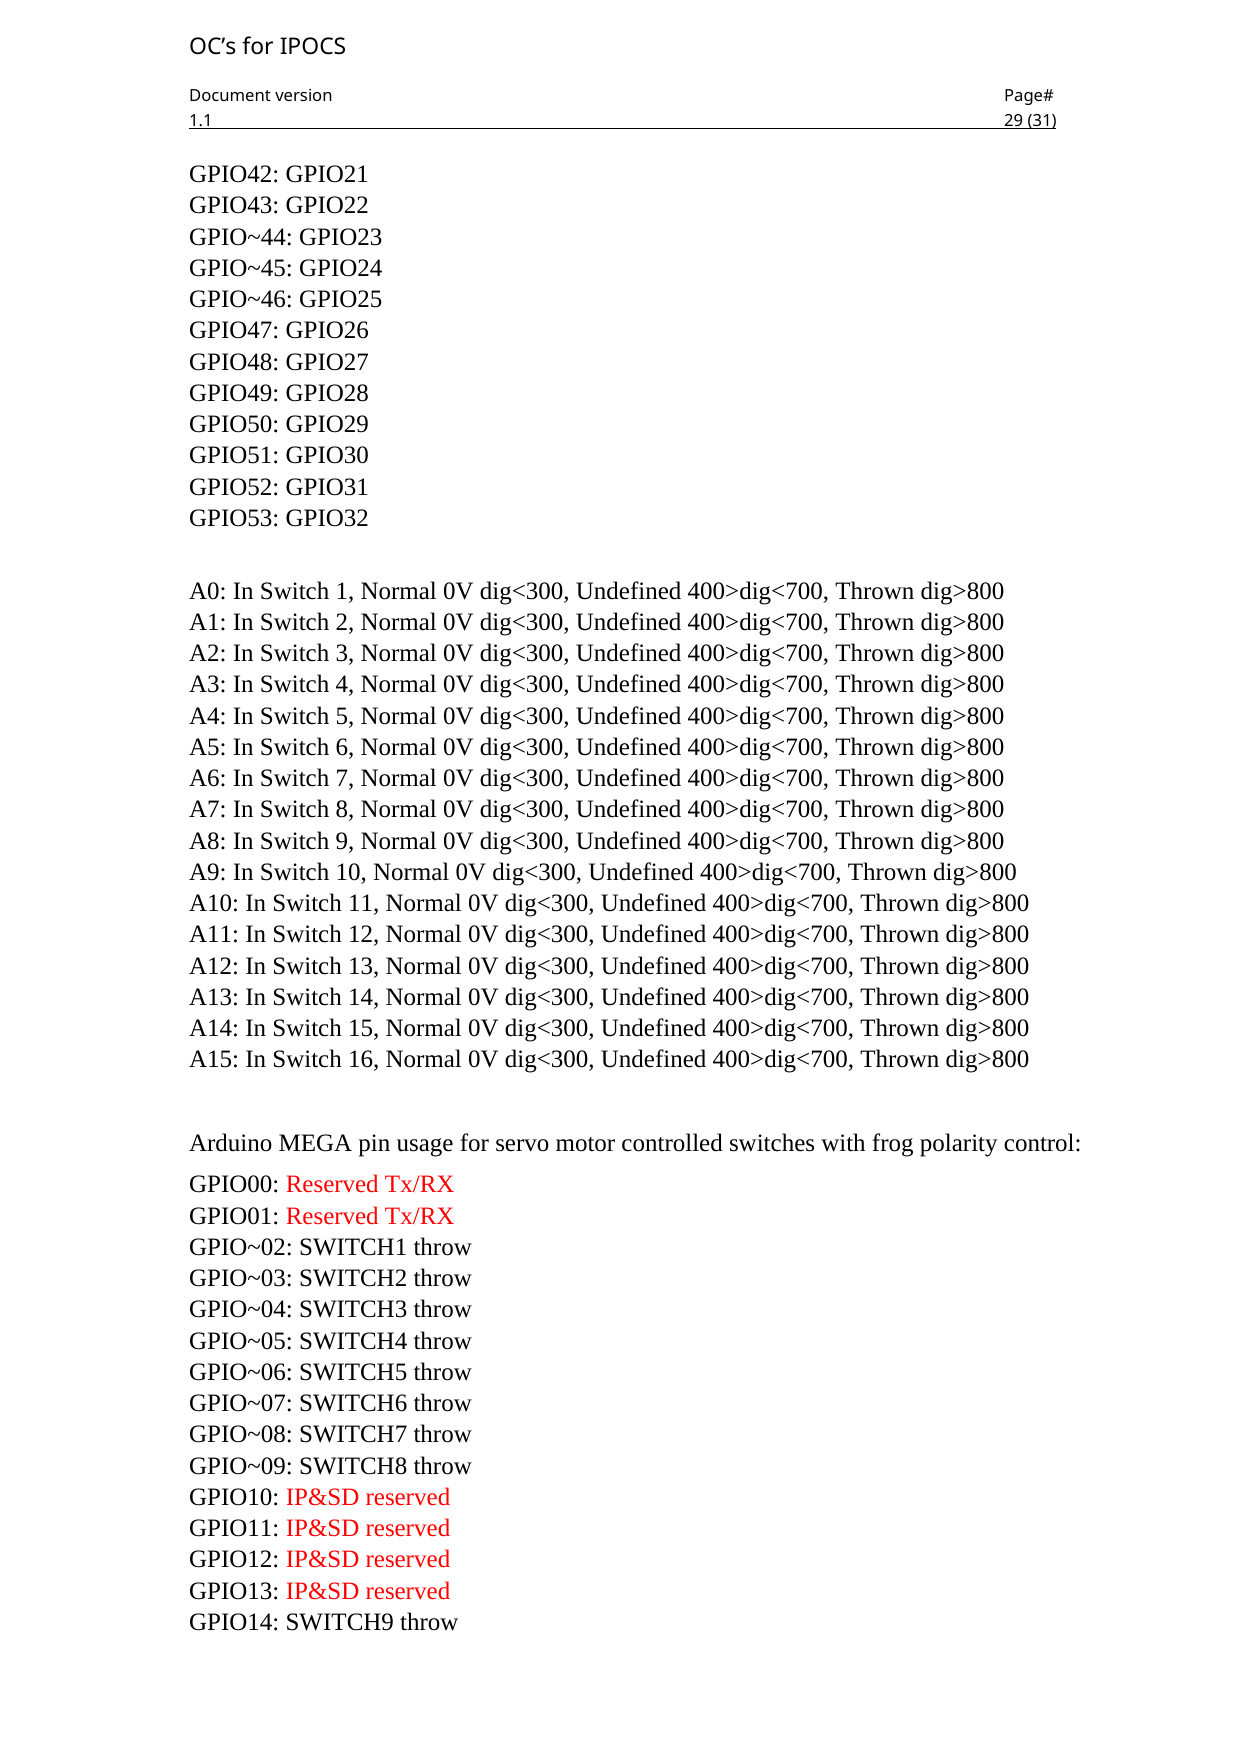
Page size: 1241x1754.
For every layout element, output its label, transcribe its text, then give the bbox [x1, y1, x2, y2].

text A0: In Switch 1, Normal 0V dig<300, Undefined 400>dig<700, Thrown dig>800 A1: In Switch 2, Normal 0V dig<300, Undefined 400>dig<700, Thrown dig>800 A2: In Switch 3, Normal 0V dig<300, Undefined 400>dig<700, Thrown dig>800 A3: In Switch 4, Normal 0V dig<300, Undefined 400>dig<700, Thrown dig>800 A4: In Switch 5, Normal 0V dig<300, Undefined 400>dig<700, Thrown dig>800 A5: In Switch 6, Normal 0V dig<300, Undefined 400>dig<700, Thrown dig>800 A6: In Switch 7, Normal 0V dig<300, Undefined 400>dig<700, Thrown dig>800 A7: In Switch 8, Normal 0V dig<300, Undefined 400>dig<700, Thrown dig>800 A8: In Switch 9, Normal 0V dig<300, Undefined 400>dig<700, Thrown dig>800 A9: In Switch 10, Normal 0V dig<300, Undefined 400>dig<700, Thrown dig>800 A10: In Switch 11, Normal 0V dig<300, Undefined 400>dig<700, Thrown dig>800 A11: In Switch 12, Normal 0V dig<300, Undefined 400>dig<700, Thrown dig>800 A12: In Switch 13, Normal 0V dig<300, Undefined 400>dig<700, Thrown dig>800 A13: In Switch 14, Normal 0V dig<300, Undefined 400>dig<700, Thrown dig>800 A14: In Switch 15, Normal 0V dig<300, Undefined 400>dig<700, Thrown dig>800 A15: In Switch 16, Normal 0V dig<300, Undefined 400>dig<700, Thrown dig>800 [189, 573, 1122, 1073]
text GPIO00: Reserved Tx/RX GPIO01: Reserved Tx/RX GPIO~02: SWITCH1 throw GPIO~03: SWITCH2 throw GPIO~04: SWITCH3 throw GPIO~05: SWITCH4 throw GPIO~06: SWITCH5 throw GPIO~07: SWITCH6 throw GPIO~08: SWITCH7 throw GPIO~09: SWITCH8 throw GPIO10: IP&SD reserved GPIO11: IP&SD reserved GPIO12: IP&SD reserved GPIO13: IP&SD reserved GPIO14: SWITCH9 throw [189, 1167, 1122, 1636]
text GPIO42: GPIO21 GPIO43: GPIO22 GPIO~44: GPIO23 GPIO~45: GPIO24 GPIO~46: GPIO25 GPIO47: GPIO26 GPIO48: GPIO27 GPIO49: GPIO28 GPIO50: GPIO29 GPIO51: GPIO30 GPIO52: GPIO31 GPIO53: GPIO32 [189, 157, 1122, 563]
text Arduino MEGA pin usage for servo motor controlled switches with frog polarity control: [189, 1125, 1122, 1157]
